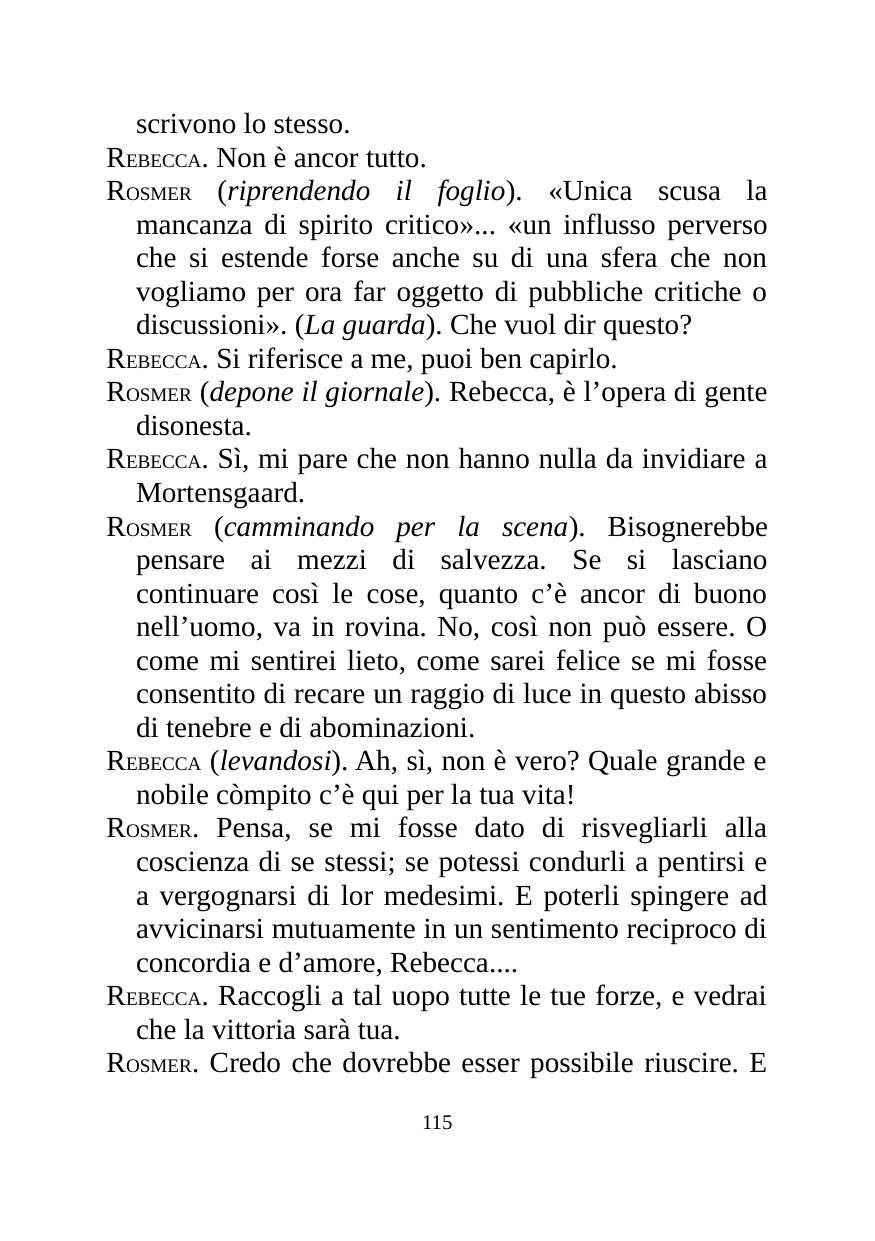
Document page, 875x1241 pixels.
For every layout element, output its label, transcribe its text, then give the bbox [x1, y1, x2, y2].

text Rosmer (depone il giornale). Rebecca, è l’opera di gente disonesta. [106, 374, 768, 442]
text Rosmer (riprendendo il foglio). «Unica scusa la mancanza di spirito critico»... «un influsso perverso che si estende forse anche su di una sfera che non vogliamo per ora far oggetto di pubbliche critiche o discussioni». (La guarda). Che vuol dir questo? [106, 173, 768, 341]
text Rebecca. Raccogli a tal uopo tutte le tue forze, e vedrai che la vittoria sarà tua. [106, 978, 768, 1045]
text Rosmer (camminando per la scena). Bisognerebbe pensare ai mezzi di salvezza. Se si lasciano continuare così le cose, quanto c’è ancor di buono nell’uomo, va in rovina. No, così non può essere. O come mi sentirei lieto, come sarei felice se mi fosse consentito di recare un raggio di luce in questo abisso di tenebre e di abominazioni. [106, 509, 768, 743]
text Rosmer. Credo che dovrebbe esser possibile riuscire. E [106, 1045, 768, 1079]
text Rosmer. Pensa, se mi fosse dato di risvegliarli alla coscienza di se stessi; se potessi condurli a pentirsi e a vergognarsi di lor medesimi. E poterli spingere ad avvicinarsi mutuamente in un sentimento reciproco di concordia e d’amore, Rebecca.... [106, 811, 768, 978]
text Rebecca. Si riferisce a me, puoi ben capirlo. [106, 341, 768, 374]
text Rebecca. Non è ancor tutto. [106, 140, 768, 173]
text Rebecca. Sì, mi pare che non hanno nulla da invidiare a Mortensgaard. [106, 442, 768, 509]
text Rebecca (levandosi). Ah, sì, non è vero? Quale grande e nobile còmpito c’è qui per la tua vita! [106, 743, 768, 811]
text scrivono lo stesso. [106, 106, 768, 140]
